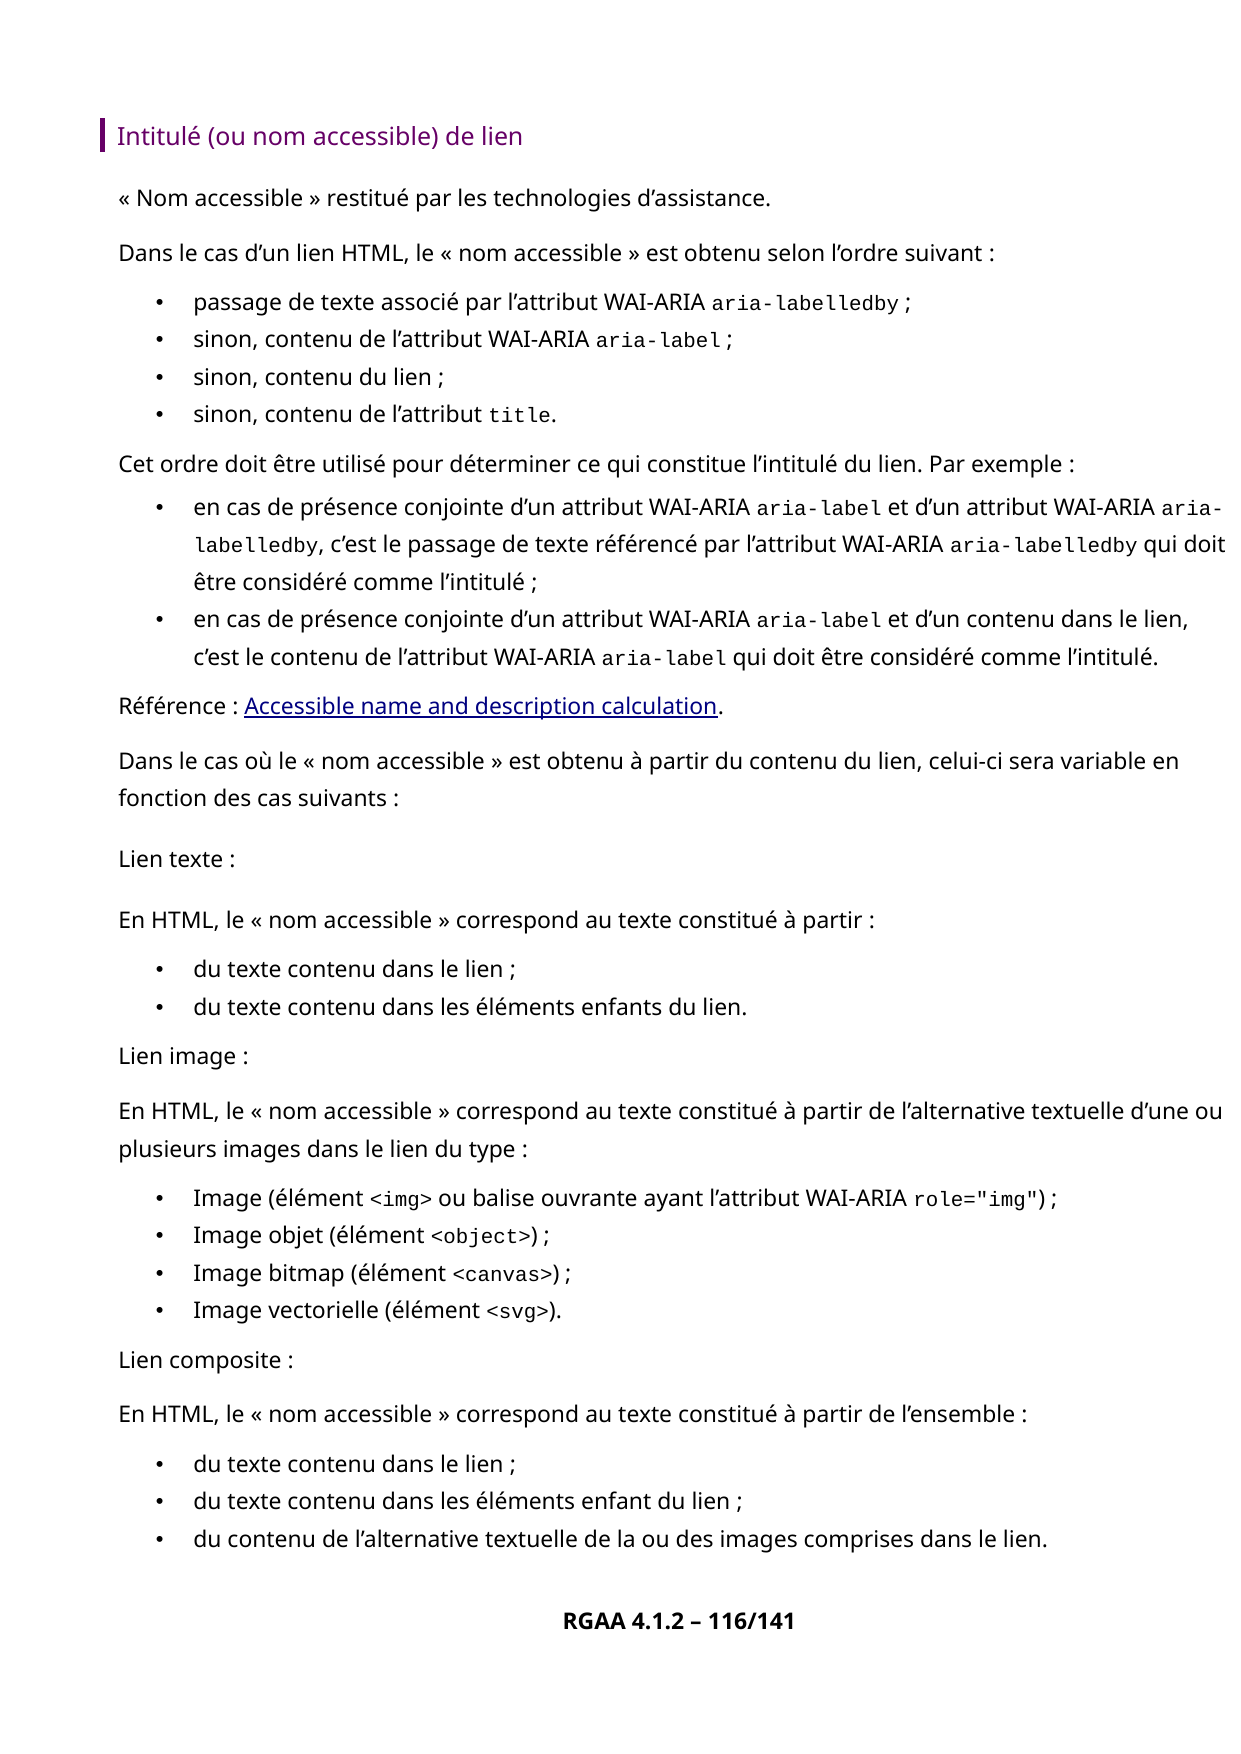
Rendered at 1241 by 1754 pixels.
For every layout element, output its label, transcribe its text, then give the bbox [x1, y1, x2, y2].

list Image bitmap (élément <canvas>) ; [156, 1257, 1240, 1288]
text Lien composite : [118, 1343, 1240, 1375]
text Lien image : [118, 1040, 1240, 1071]
list Image objet (élément <object>) ; [156, 1219, 1240, 1251]
text Référence : Accessible name and description calculation. [118, 690, 1240, 721]
list du texte contenu dans le lien ; [156, 1448, 1240, 1479]
list en cas de présence conjointe d’un attribut WAI-ARIA aria-label et d’un attribut WAI-ARIA aria-labelledby, c’est le passage de texte référencé par l’attribut WAI-ARIA aria-labelledby qui doit être considéré comme l’intitulé ; [156, 491, 1240, 597]
text En HTML, le « nom accessible » correspond au texte constitué à partir de l’alternative textuelle d’une ou plusieurs images dans le lien du type : [118, 1095, 1240, 1164]
text Cet ordre doit être utilisé pour déterminer ce qui constitue l’intitulé du lien. Par exemple : [118, 447, 1240, 479]
list du texte contenu dans les éléments enfants du lien. [156, 991, 1240, 1022]
text « Nom accessible » restitué par les technologies d’assistance. [118, 182, 1240, 213]
subtitle Intitulé (ou nom accessible) de lien [105, 118, 1240, 152]
text Dans le cas où le « nom accessible » est obtenu à partir du contenu du lien, celui-ci sera variable en fonction des cas suivants : [118, 744, 1240, 813]
text Dans le cas d’un lien HTML, le « nom accessible » est obtenu selon l’ordre suivant : [118, 236, 1240, 268]
list en cas de présence conjointe d’un attribut WAI-ARIA aria-label et d’un contenu dans le lien, c’est le contenu de l’attribut WAI-ARIA aria-label qui doit être considéré comme l’intitulé. [156, 603, 1240, 672]
list du texte contenu dans les éléments enfant du lien ; [156, 1485, 1240, 1516]
list sinon, contenu du lien ; [156, 361, 1240, 392]
list Image (élément <img> ou balise ouvrante ayant l’attribut WAI-ARIA role="img") ; [156, 1182, 1240, 1213]
list du contenu de l’alternative textuelle de la ou des images comprises dans le lien. [156, 1523, 1240, 1554]
text En HTML, le « nom accessible » correspond au texte constitué à partir : [118, 904, 1240, 935]
list Image vectorielle (élément <svg>). [156, 1294, 1240, 1326]
text Lien texte : [118, 843, 1240, 874]
list sinon, contenu de l’attribut WAI-ARIA aria-label ; [156, 323, 1240, 354]
text En HTML, le « nom accessible » correspond au texte constitué à partir de l’ensemble : [118, 1398, 1240, 1429]
list du texte contenu dans le lien ; [156, 953, 1240, 985]
list passage de texte associé par l’attribut WAI-ARIA aria-labelledby ; [156, 286, 1240, 317]
list sinon, contenu de l’attribut title. [156, 398, 1240, 429]
